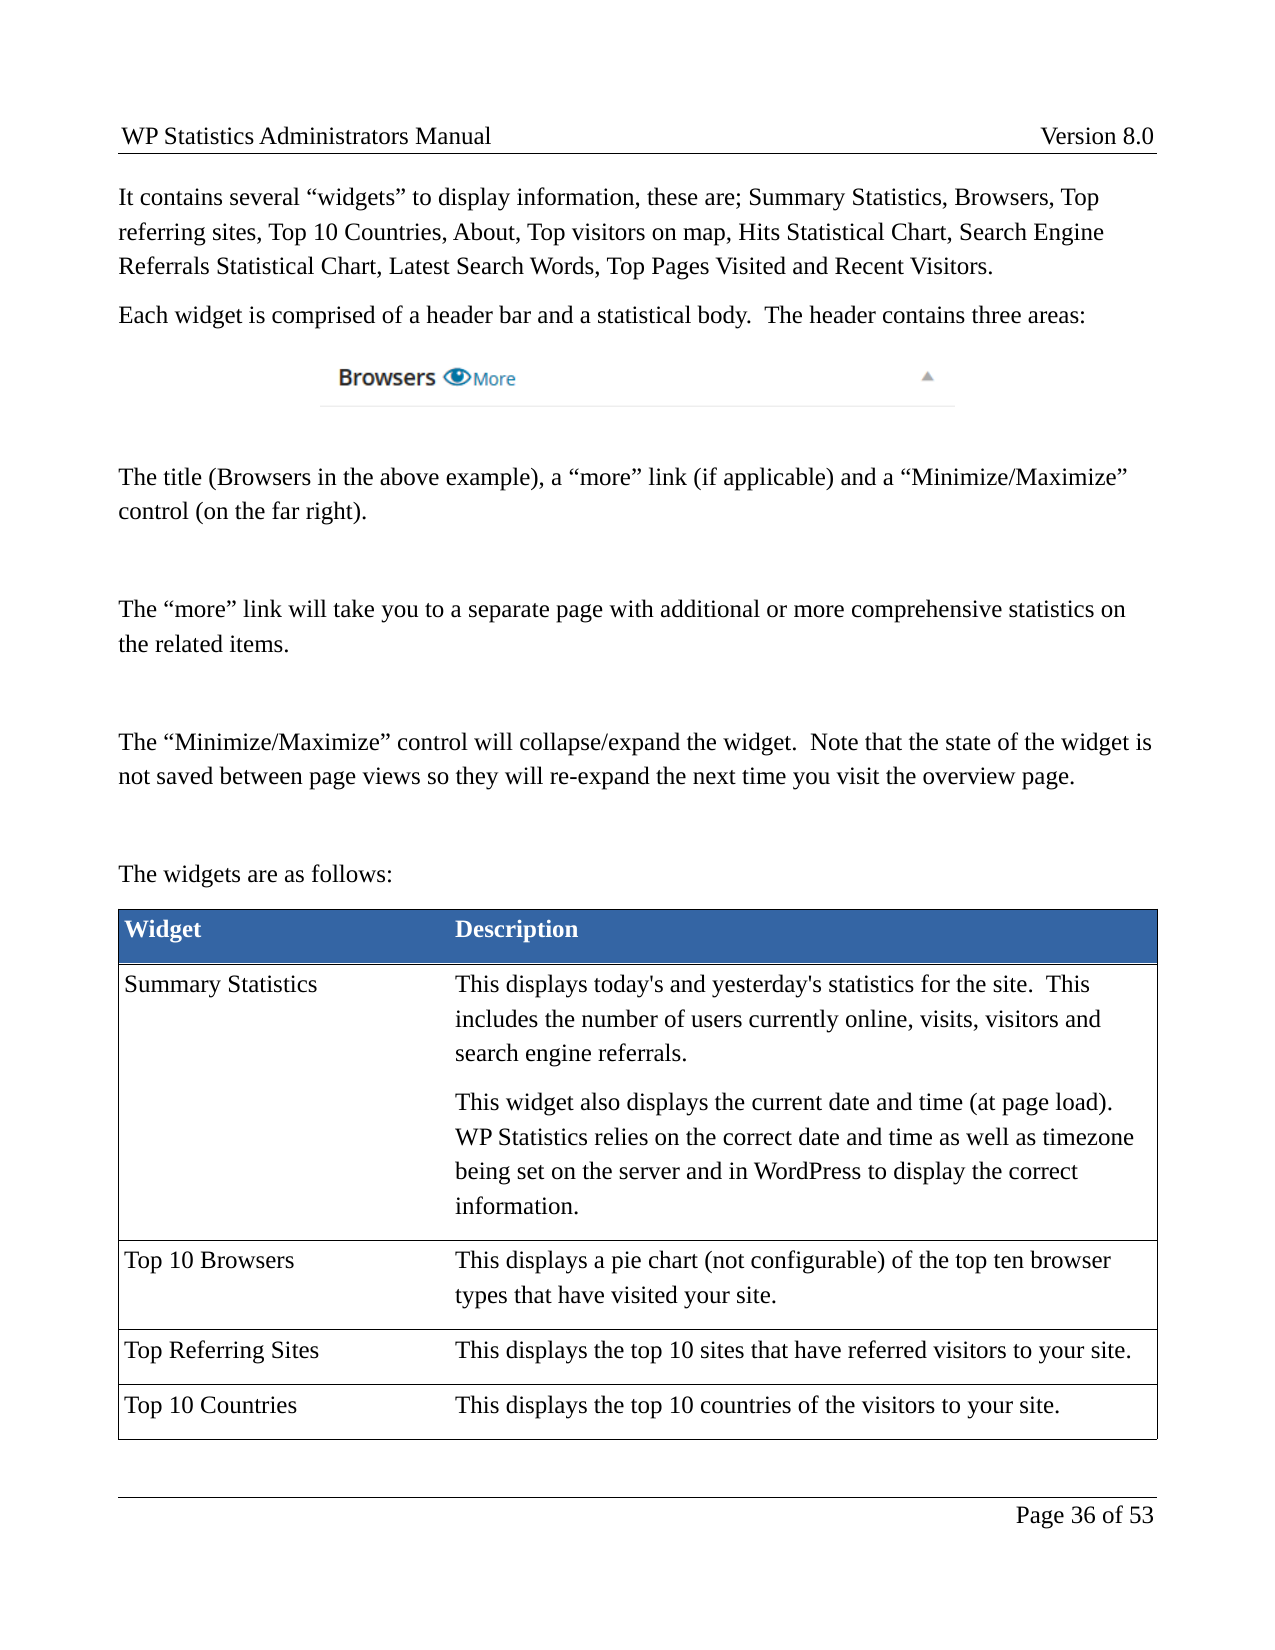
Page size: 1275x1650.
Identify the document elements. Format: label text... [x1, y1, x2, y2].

table_cell Top 10 Browsers [119, 1241, 449, 1329]
text Each widget is comprised of a header bar and a statistical body. The header contains three areas: [118, 300, 1157, 329]
table_header Widget [119, 910, 449, 963]
table_cell Top Referring Sites [119, 1330, 449, 1384]
text The title (Browsers in the above example), a “more” link (if applicable) and a “Minimize/Maximize” control (on the far right). [118, 462, 1157, 525]
picture [320, 349, 955, 407]
table_cell This displays the top 10 countries of the visitors to your site. [449, 1385, 1157, 1439]
text The “Minimize/Maximize” control will collapse/expand the widget. Note that the state of the widget is not saved between page views so they will re-expand the next time you visit the overview page. [118, 727, 1157, 790]
text The “more” link will take you to a separate page with additional or more comprehensive statistics on the related items. [118, 594, 1157, 657]
table_cell This displays the top 10 sites that have referred visitors to your site. [449, 1330, 1157, 1384]
table_cell Top 10 Countries [119, 1385, 449, 1439]
table_cell This displays a pie chart (not configurable) of the top ten browser types that have visited your site. [449, 1241, 1157, 1329]
text It contains several “widgets” to display information, these are; Summary Statistics, Browsers, Top referring sites, Top 10 Countries, About, Top visitors on map, Hits Statistical Chart, Search Engine Referrals Statistical Chart, Latest Search Words, Top Pages Visited and Recent Visitors. [118, 182, 1157, 280]
table_cell Summary Statistics [119, 965, 449, 1240]
table_header Description [449, 910, 1157, 963]
table_cell This displays today's and yesterday's statistics for the site. This includes the number of users currently online, visits, visitors and search engine referrals. This widget also displays the current date and time (at page load). WP Statistics relies on the correct date and time as well as timezone being set on the server and in WordPress to display the correct information. [449, 965, 1157, 1240]
text The widgets are as follows: [118, 859, 1157, 888]
